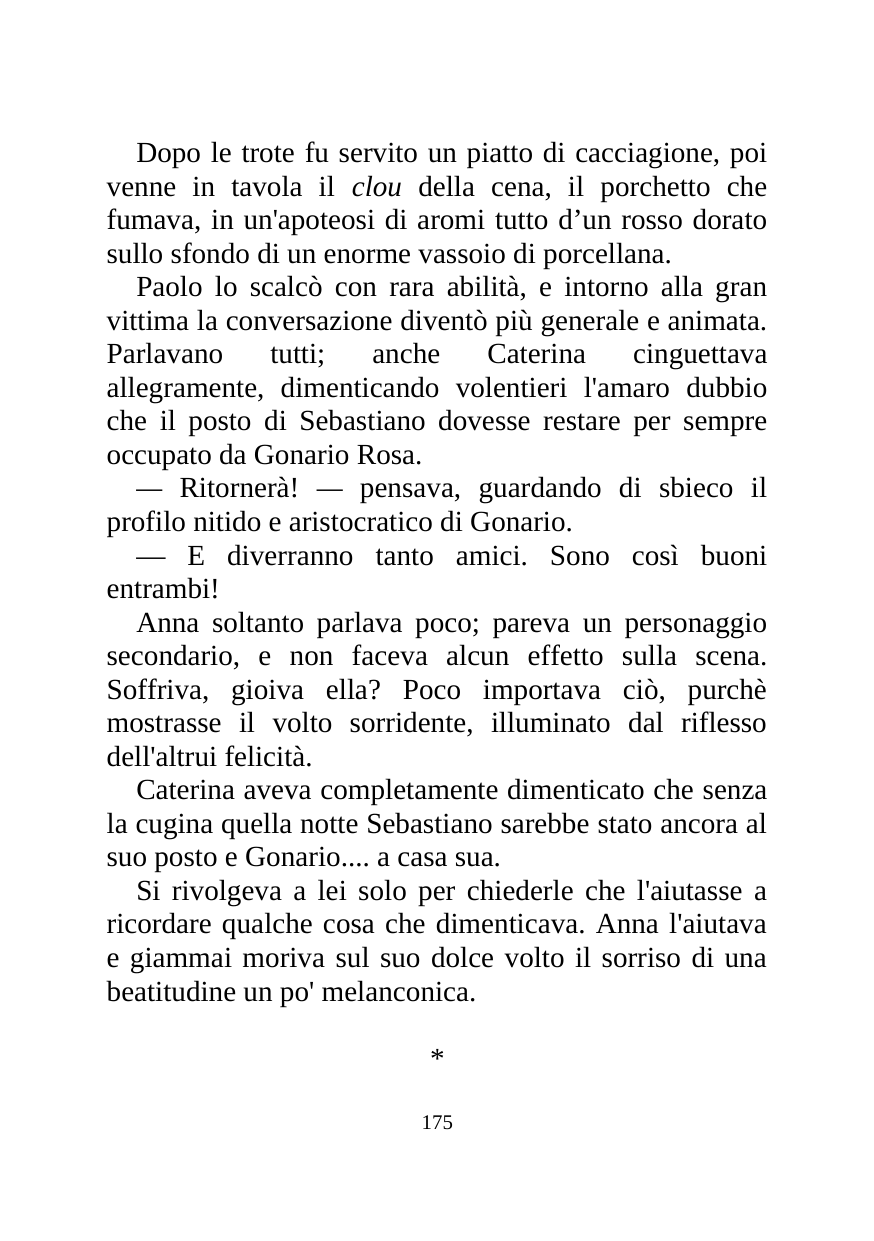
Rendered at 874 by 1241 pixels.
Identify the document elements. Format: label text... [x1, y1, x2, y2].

text — Ritornerà! — pensava, guardando di sbieco il profilo nitido e aristocratico di Gonario. [106, 471, 768, 538]
text — E diverranno tanto amici. Sono così buoni entrambi! [106, 538, 768, 605]
text Dopo le trote fu servito un piatto di cacciagione, poi venne in tavola il clou della cena, il porchetto che fumava, in un'apoteosi di aromi tutto d’un rosso dorato sullo sfondo di un enorme vassoio di porcellana. [106, 135, 768, 269]
text Anna soltanto parlava poco; pareva un personaggio secondario, e non faceva alcun effetto sulla scena. Soffriva, gioiva ella? Poco importava ciò, purchè mostrasse il volto sorridente, illuminato dal riflesso dell'altrui felicità. [106, 605, 768, 772]
text Si rivolgeva a lei solo per chiederle che l'aiutasse a ricordare qualche cosa che dimenticava. Anna l'aiutava e giammai moriva sul suo dolce volto il sorriso di una beatitudine un po' melanconica. [106, 873, 768, 1007]
text Caterina aveva completamente dimenticato che senza la cugina quella notte Sebastiano sarebbe stato ancora al suo posto e Gonario.... a casa sua. [106, 772, 768, 873]
text Paolo lo scalcò con rara abilità, e intorno alla gran vittima la conversazione diventò più generale e animata. Parlavano tutti; anche Caterina cinguettava allegramente, dimenticando volentieri l'amaro dubbio che il posto di Sebastiano dovesse restare per sempre occupato da Gonario Rosa. [106, 269, 768, 471]
text * [106, 1041, 768, 1074]
